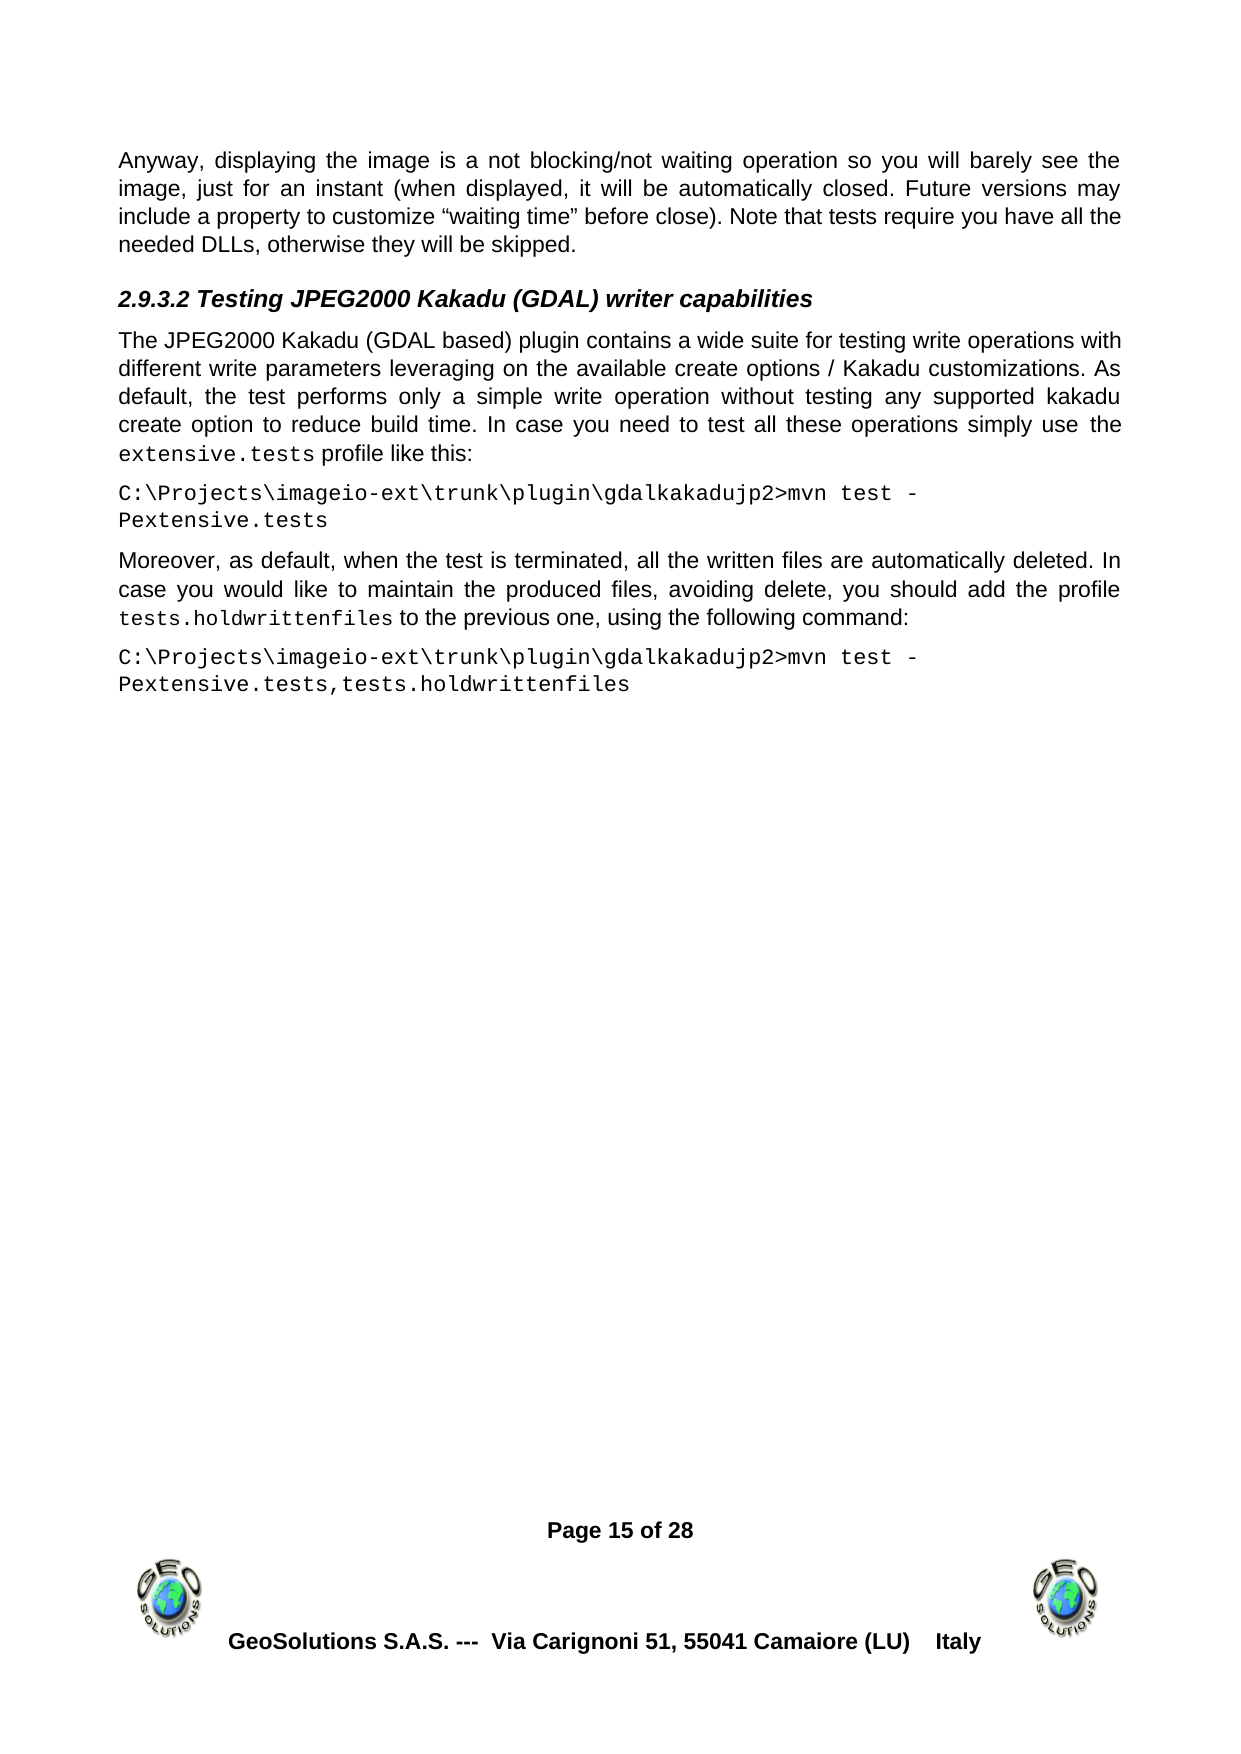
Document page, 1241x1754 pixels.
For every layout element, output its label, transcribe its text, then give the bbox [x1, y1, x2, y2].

text C:\Projects\imageio-ext\trunk\plugin\gdalkakadujp2>mvn test -Pextensive.tests,tests.holdwrittenfiles [118, 646, 1122, 698]
text C:\Projects\imageio-ext\trunk\plugin\gdalkakadujp2>mvn test -Pextensive.tests [118, 482, 1122, 534]
subtitle Testing JPEG2000 Kakadu (GDAL) writer capabilities [118, 285, 1122, 313]
picture [1030, 1552, 1101, 1641]
picture [134, 1552, 205, 1641]
text Moreover, as default, when the test is terminated, all the written files are automatically deleted. In case you would like to maintain the produced files, avoiding delete, you should add the profile tests.holdwrittenfiles to the previous one, using the following command: [118, 548, 1122, 631]
text The JPEG2000 Kakadu (GDAL based) plugin contains a wide suite for testing write operations with different write parameters leveraging on the available create options / Kakadu customizations. As default, the test performs only a simple write operation without testing any supported kakadu create option to reduce build time. In case you need to test all these operations simply use the extensive.tests profile like this: [118, 328, 1122, 468]
text Anyway, displaying the image is a not blocking/not waiting operation so you will barely see the image, just for an instant (when displayed, it will be automatically closed. Future versions may include a property to customize “waiting time” before close). Note that tests require you have all the needed DLLs, otherwise they will be skipped. [118, 148, 1122, 258]
